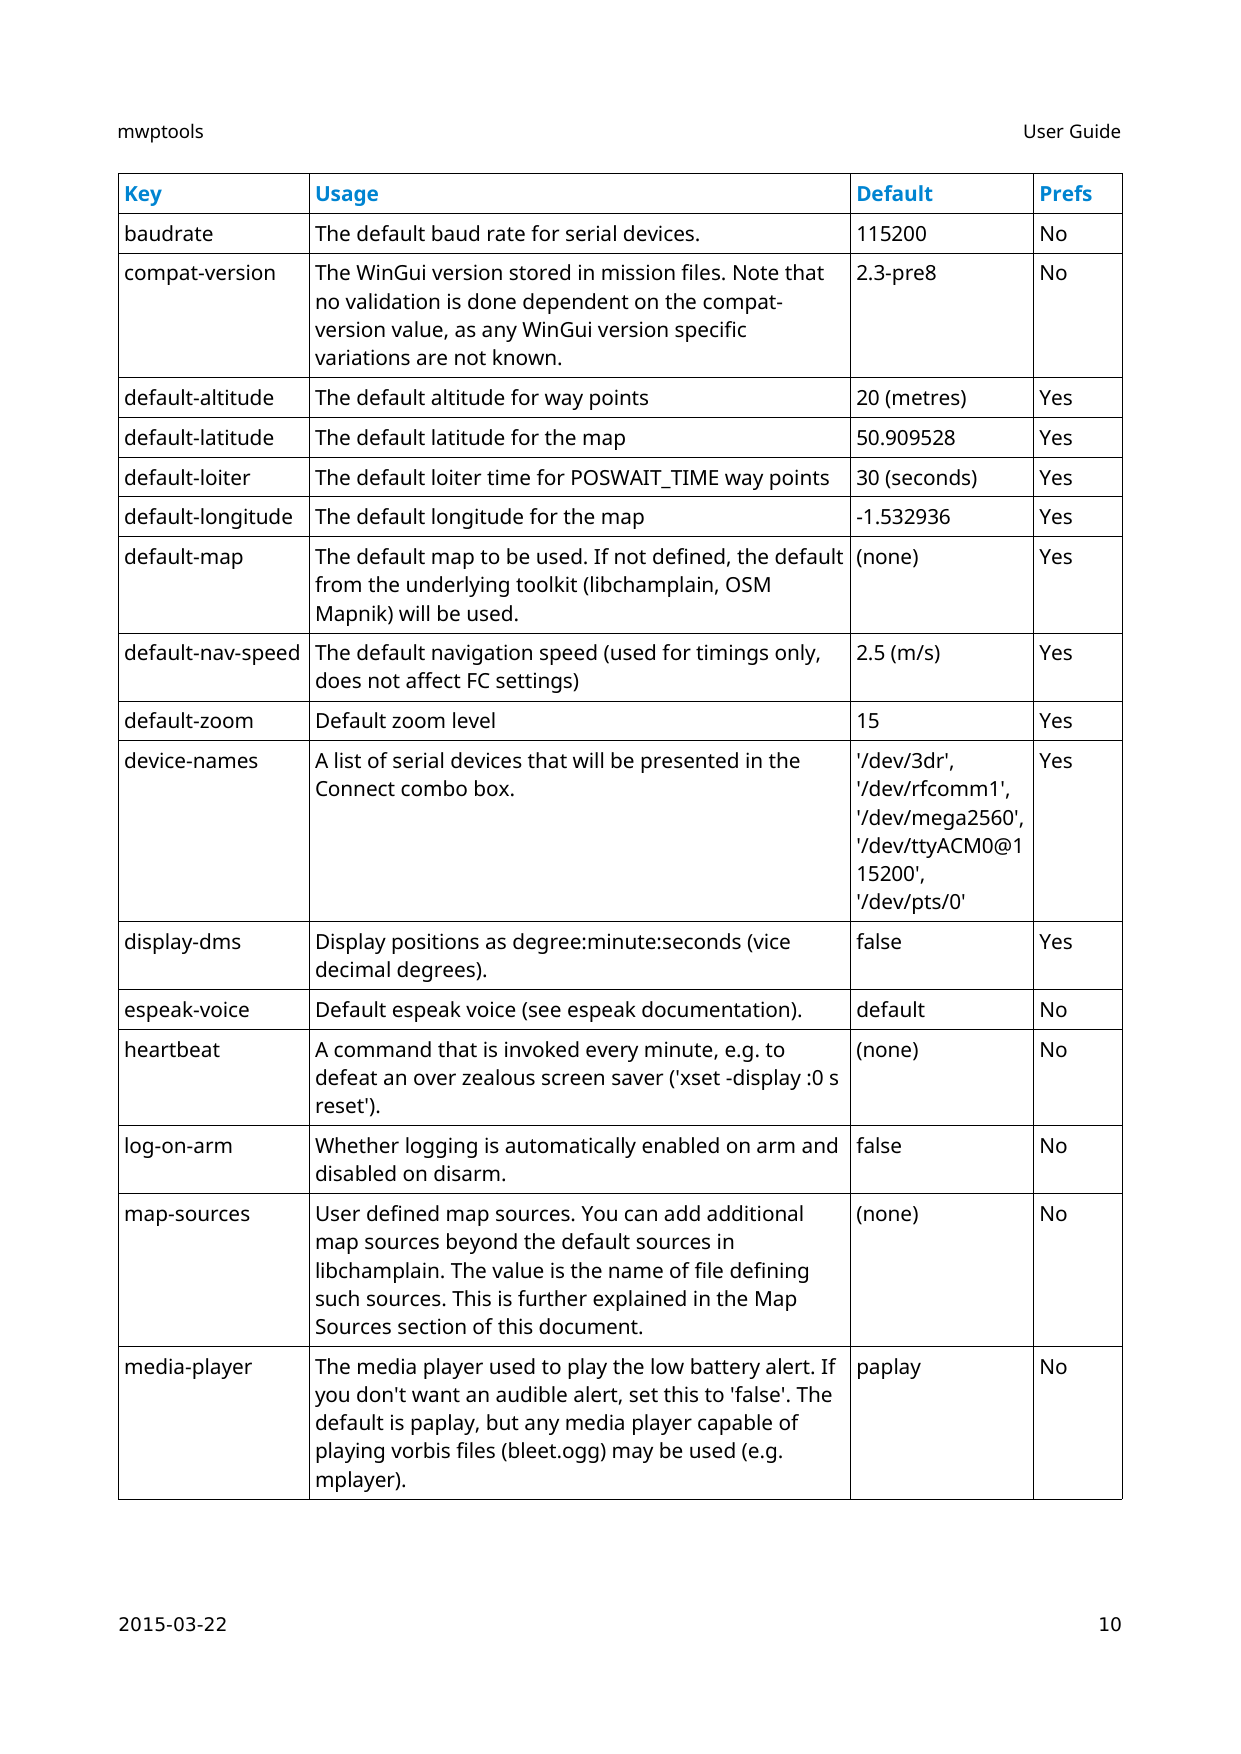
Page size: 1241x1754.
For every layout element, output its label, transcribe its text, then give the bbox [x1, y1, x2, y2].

table_cell compat-version [119, 254, 309, 377]
table_cell Yes [1034, 458, 1122, 496]
table_cell Yes [1034, 702, 1122, 740]
table_cell default-longitude [119, 497, 309, 536]
table_cell default-latitude [119, 418, 309, 457]
table_header Default [851, 174, 1033, 213]
table_cell No [1034, 1126, 1122, 1193]
table_cell The media player used to play the low battery alert. If you don't want an audible alert, set this to 'false'. The default is paplay, but any media player capable of playing vorbis files (bleet.ogg) may be used (e.g. mplayer). [310, 1347, 850, 1499]
table_cell No [1034, 254, 1122, 377]
table_cell 20 (metres) [851, 378, 1033, 417]
table_cell device-names [119, 741, 309, 921]
table_cell The default longitude for the map [310, 497, 850, 536]
table_cell heartbeat [119, 1030, 309, 1125]
table_cell false [851, 922, 1033, 989]
table_cell default [851, 990, 1033, 1029]
table_cell The default latitude for the map [310, 418, 850, 457]
table_cell (none) [851, 1030, 1033, 1125]
table_cell The default navigation speed (used for timings only, does not affect FC settings) [310, 634, 850, 701]
table_cell -1.532936 [851, 497, 1033, 536]
table_cell 15 [851, 702, 1033, 740]
table_cell default-altitude [119, 378, 309, 417]
table_cell espeak-voice [119, 990, 309, 1029]
table_cell Yes [1034, 922, 1122, 989]
table_cell 115200 [851, 214, 1033, 253]
table_cell default-zoom [119, 702, 309, 740]
table_cell Yes [1034, 418, 1122, 457]
table_cell default-nav-speed [119, 634, 309, 701]
table_cell (none) [851, 1194, 1033, 1346]
table_cell User defined map sources. You can add additional map sources beyond the default sources in libchamplain. The value is the name of file defining such sources. This is further explained in the Map Sources section of this document. [310, 1194, 850, 1346]
table_cell The default altitude for way points [310, 378, 850, 417]
table_header Key [119, 174, 309, 213]
table_cell The default map to be used. If not defined, the default from the underlying toolkit (libchamplain, OSM Mapnik) will be used. [310, 537, 850, 633]
table_cell Whether logging is automatically enabled on arm and disabled on disarm. [310, 1126, 850, 1193]
table_cell Yes [1034, 378, 1122, 417]
table_cell A command that is invoked every minute, e.g. to defeat an over zealous screen saver ('xset -display :0 s reset'). [310, 1030, 850, 1125]
table_cell No [1034, 1347, 1122, 1499]
table_cell The WinGui version stored in mission files. Note that no validation is done dependent on the compat-version value, as any WinGui version specific variations are not known. [310, 254, 850, 377]
table_cell baudrate [119, 214, 309, 253]
table_cell (none) [851, 537, 1033, 633]
table_cell No [1034, 990, 1122, 1029]
table_cell Yes [1034, 497, 1122, 536]
table_cell The default baud rate for serial devices. [310, 214, 850, 253]
table_cell Yes [1034, 634, 1122, 701]
table_cell default-map [119, 537, 309, 633]
table_cell map-sources [119, 1194, 309, 1346]
table_cell log-on-arm [119, 1126, 309, 1193]
table_cell paplay [851, 1347, 1033, 1499]
table_cell media-player [119, 1347, 309, 1499]
table_cell A list of serial devices that will be presented in the Connect combo box. [310, 741, 850, 921]
table_cell display-dms [119, 922, 309, 989]
table_cell Yes [1034, 741, 1122, 921]
table_cell '/dev/3dr', '/dev/rfcomm1', '/dev/mega2560', '/dev/ttyACM0@115200', '/dev/pts/0' [851, 741, 1033, 921]
table_cell false [851, 1126, 1033, 1193]
table_cell Yes [1034, 537, 1122, 633]
table_header Prefs [1034, 174, 1122, 213]
table_cell 30 (seconds) [851, 458, 1033, 496]
table_cell Display positions as degree:minute:seconds (vice decimal degrees). [310, 922, 850, 989]
table_cell default-loiter [119, 458, 309, 496]
table_cell No [1034, 1030, 1122, 1125]
table_header Usage [310, 174, 850, 213]
table_cell 2.5 (m/s) [851, 634, 1033, 701]
table_cell 50.909528 [851, 418, 1033, 457]
table_cell Default espeak voice (see espeak documentation). [310, 990, 850, 1029]
table_cell No [1034, 1194, 1122, 1346]
table_cell The default loiter time for POSWAIT_TIME way points [310, 458, 850, 496]
table_cell 2.3-pre8 [851, 254, 1033, 377]
table_cell No [1034, 214, 1122, 253]
table_cell Default zoom level [310, 702, 850, 740]
